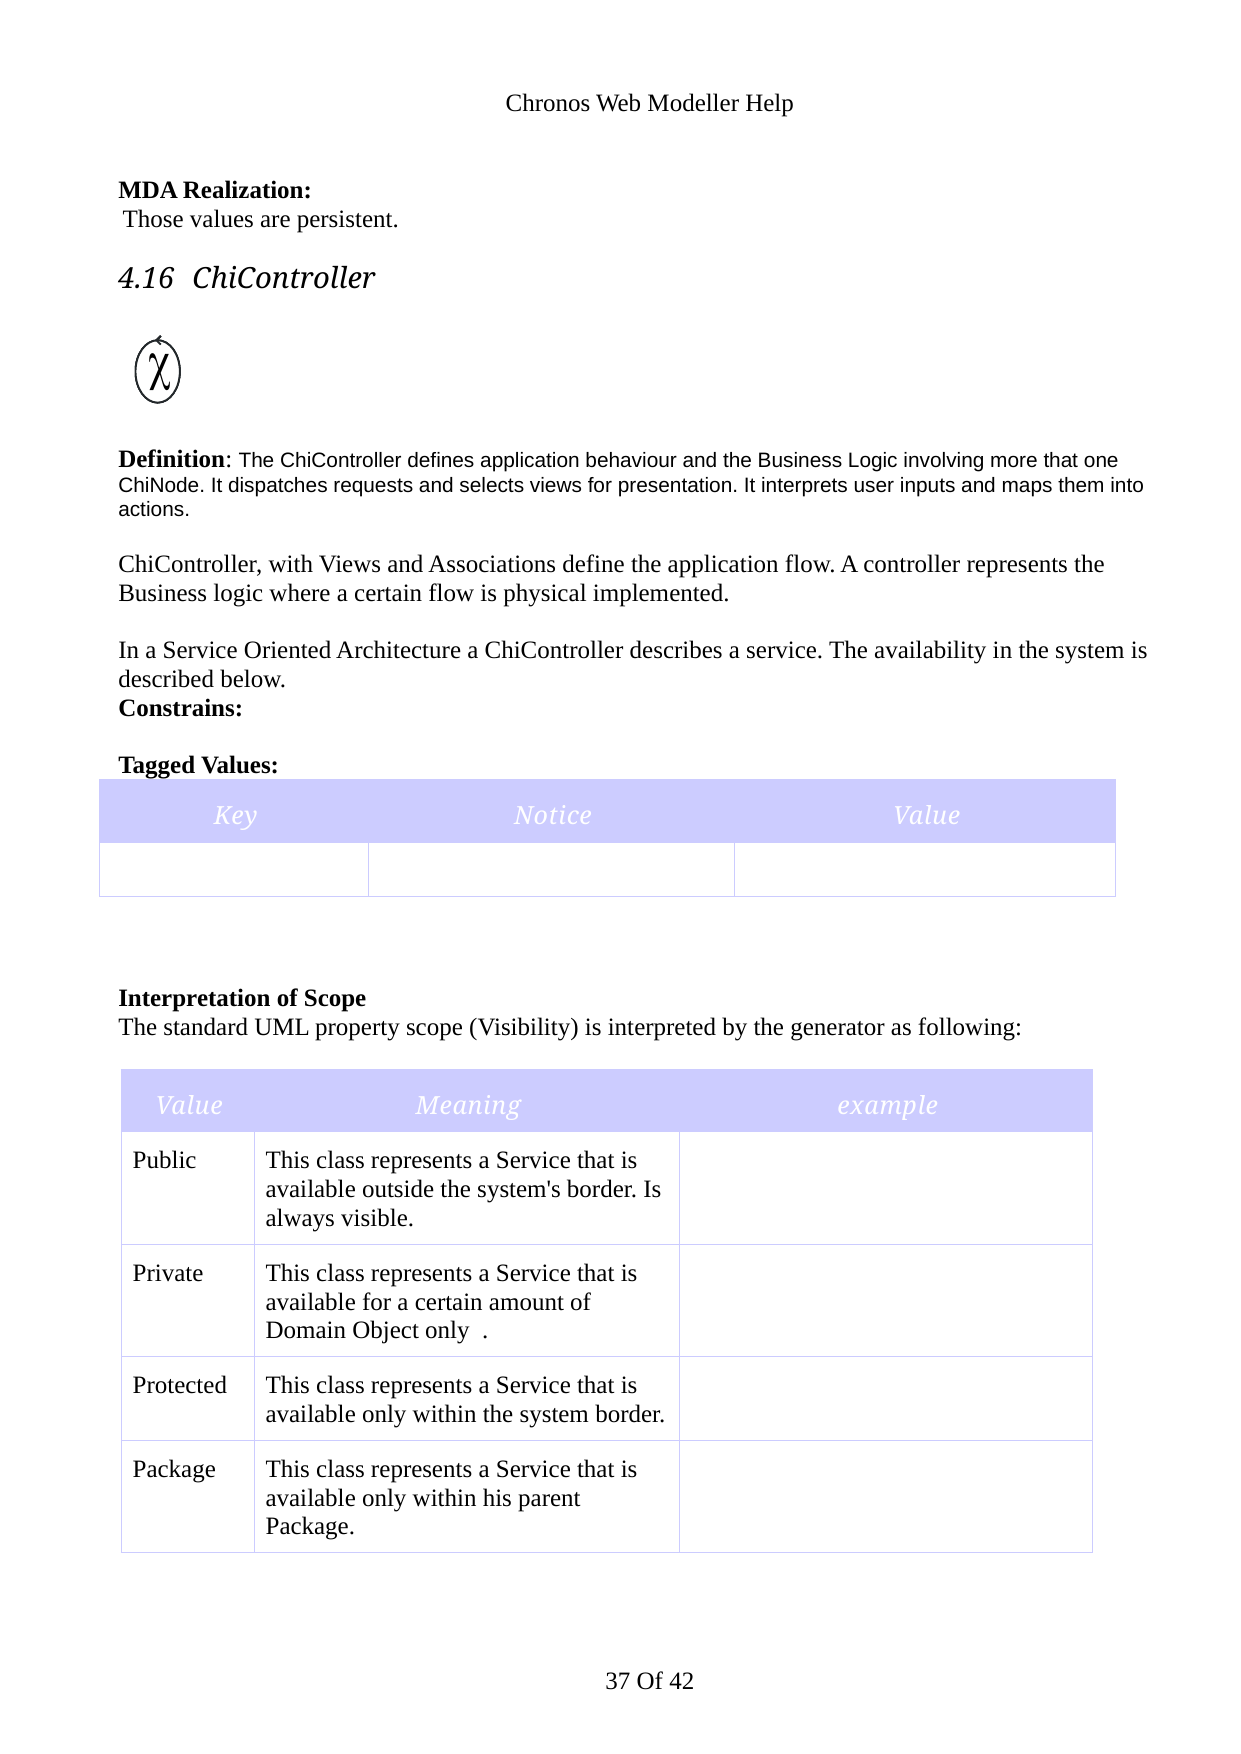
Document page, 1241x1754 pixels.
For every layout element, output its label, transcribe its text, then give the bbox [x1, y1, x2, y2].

table_cell Private [122, 1245, 254, 1356]
table_cell Protected [122, 1357, 254, 1440]
table_cell This class represents a Service that is available for a certain amount of Domain Object only . [255, 1245, 679, 1356]
table_cell Package [122, 1441, 254, 1552]
table_header Meaning [255, 1070, 679, 1131]
table_cell This class represents a Service that is available only within his parent Package. [255, 1441, 679, 1552]
table_cell [680, 1132, 1092, 1244]
subtitle ChiController [118, 258, 1181, 297]
table_cell [680, 1245, 1092, 1356]
text Interpretation of Scope [118, 983, 1181, 1012]
table_cell [735, 843, 1115, 896]
table_cell Public [122, 1132, 254, 1244]
text Constrains: [118, 693, 1181, 722]
table_header Notice [369, 780, 734, 842]
table_header Value [735, 780, 1115, 842]
table_cell This class represents a Service that is available outside the system's border. Is always visible. [255, 1132, 679, 1244]
text ChiController, with Views and Associations define the application flow. A controller represents the Business logic where a certain flow is physical implemented. [118, 549, 1181, 607]
table_header Key [100, 780, 368, 842]
table_cell [369, 843, 734, 896]
table_cell [680, 1357, 1092, 1440]
table_cell [680, 1441, 1092, 1552]
text Those values are persistent. [118, 204, 1181, 233]
table_header example [680, 1070, 1092, 1131]
table_cell [100, 843, 368, 896]
table_cell This class represents a Service that is available only within the system border. [255, 1357, 679, 1440]
text The standard UML property scope (Visibility) is interpreted by the generator as following: [118, 1012, 1181, 1040]
table_header Value [122, 1070, 254, 1131]
text MDA Realization: [118, 175, 1181, 204]
text Tagged Values: [118, 751, 1181, 779]
text In a Service Oriented Architecture a ChiController describes a service. The availability in the system is described below. [118, 636, 1181, 693]
text Definition: The ChiController defines application behaviour and the Business Logic involving more that one ChiNode. It dispatches requests and selects views for presentation. It interprets user inputs and maps them into actions. [118, 444, 1181, 521]
